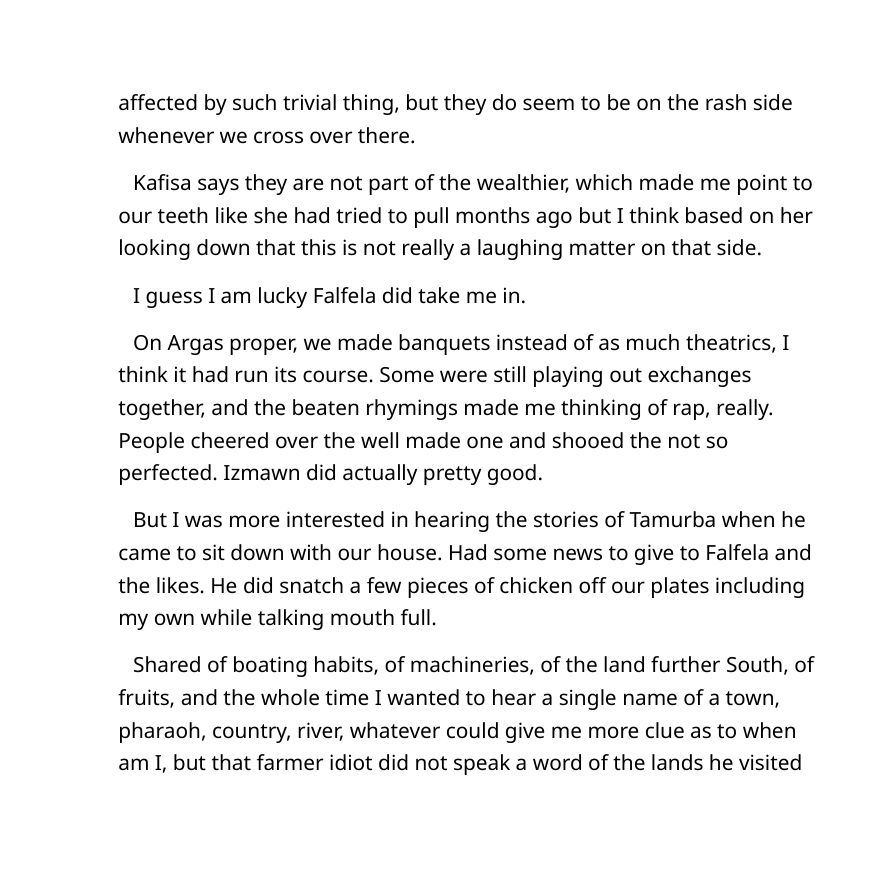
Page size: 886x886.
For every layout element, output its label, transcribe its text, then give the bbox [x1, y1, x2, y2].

text affected by such trivial thing, but they do seem to be on the rash side whenever we cross over there. [118, 88, 827, 149]
text Shared of boating habits, of machineries, of the land further South, of fruits, and the whole time I wanted to hear a single name of a town, pharaoh, country, river, whatever could give me more clue as to when am I, but that farmer idiot did not speak a word of the lands he visited [118, 651, 827, 777]
text I guess I am lucky Falfela did take me in. [118, 281, 827, 309]
text On Argas proper, we made banquets instead of as much theatrics, I think it had run its course. Some were still playing out exchanges together, and the beaten rhymings made me thinking of rap, really. People cheered over the well made one and shooed the not so perfected. Izmawn did actually pretty good. [118, 328, 827, 487]
text But I was more interested in hearing the stories of Tamurba when he came to sit down with our house. Had some news to give to Falfela and the likes. He did snatch a few pieces of chicken off our plates including my own while talking mouth full. [118, 506, 827, 632]
text Kafisa says they are not part of the wealthier, which made me point to our teeth like she had tried to pull months ago but I think based on her looking down that this is not really a laughing matter on that side. [118, 168, 827, 262]
